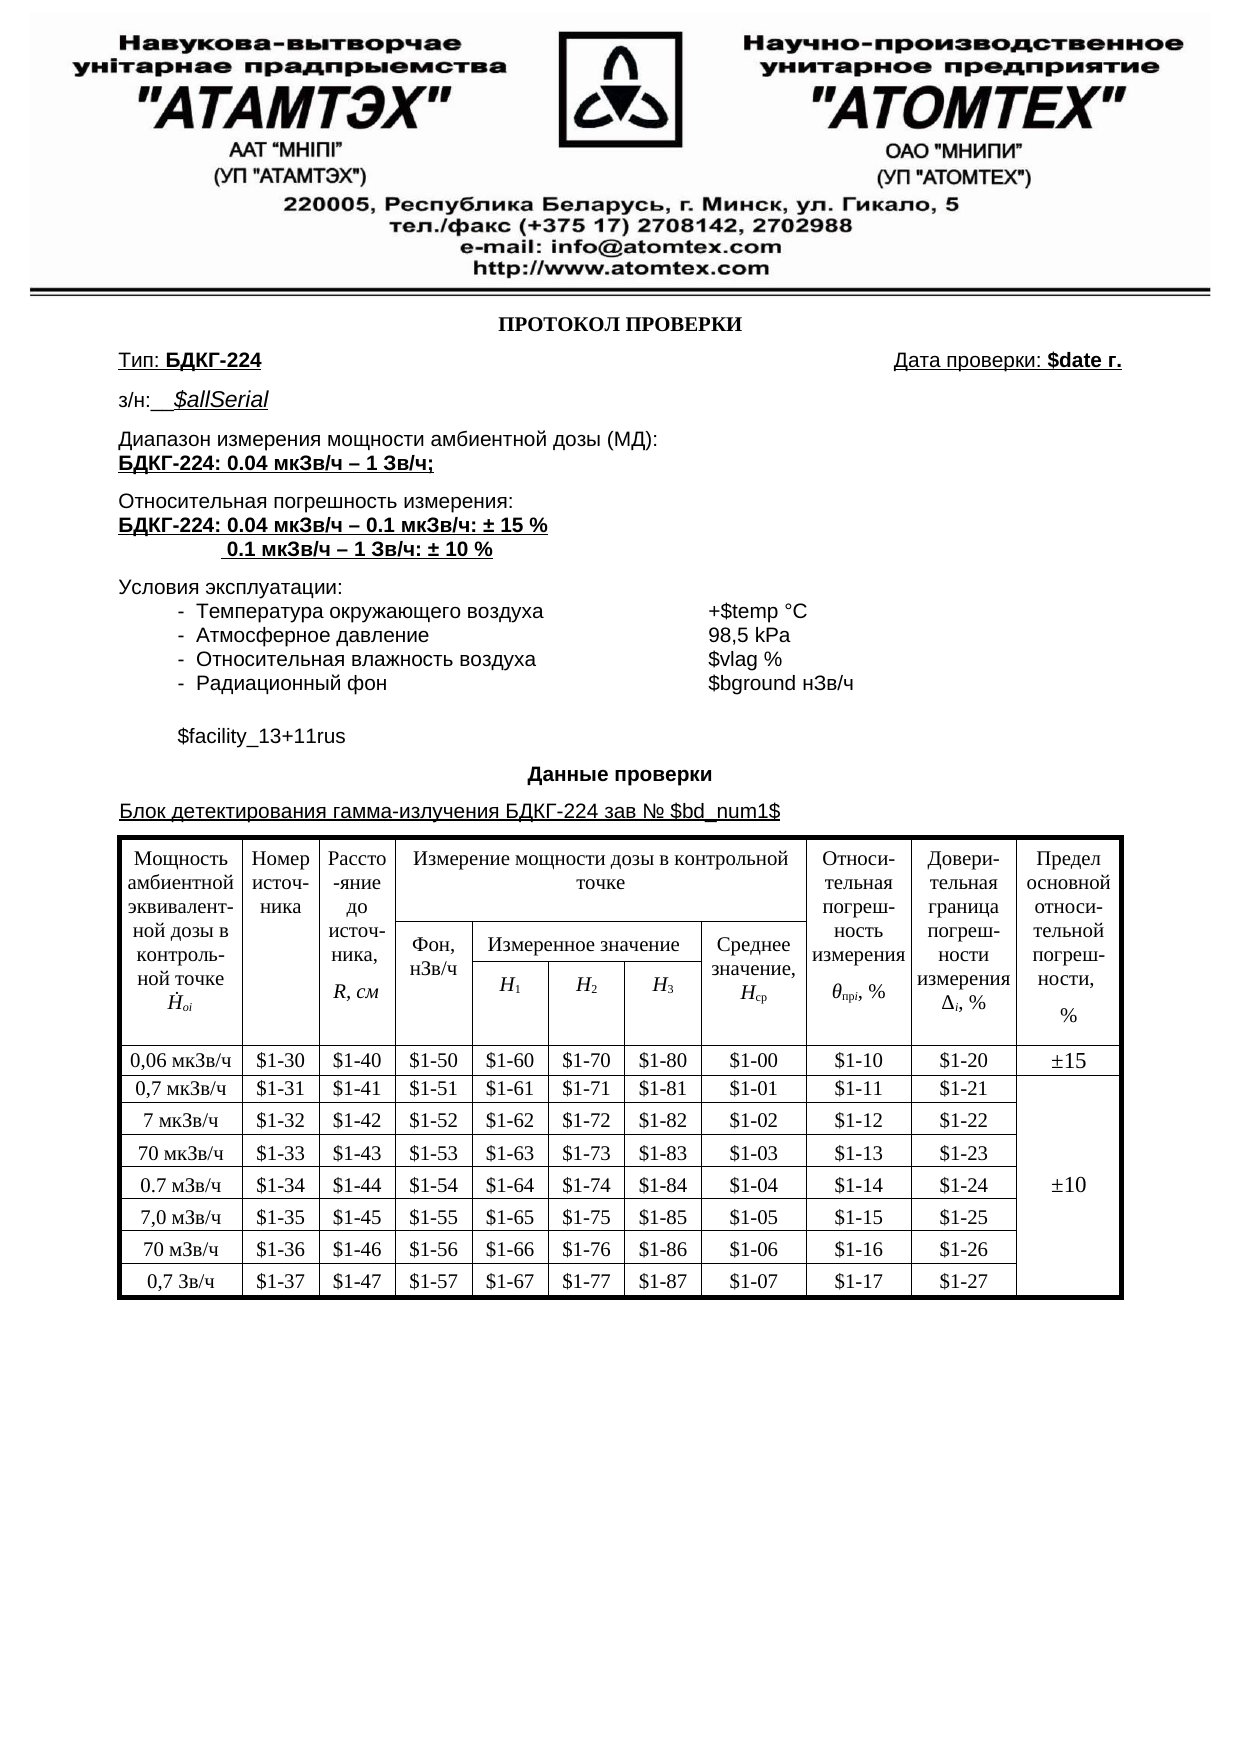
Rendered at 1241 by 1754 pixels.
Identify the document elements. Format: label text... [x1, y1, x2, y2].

text Диапазон измерения мощности амбиентной дозы (МД): [118, 427, 1122, 451]
table_cell $1-86 [625, 1231, 701, 1262]
text БДКГ-224: 0.04 мкЗв/ч – 0.1 мкЗв/ч: ± 15 % [118, 513, 1122, 537]
table_cell $1-63 [473, 1135, 548, 1166]
table_cell $1-87 [625, 1264, 701, 1295]
table_cell $1-15 [807, 1199, 911, 1230]
table_cell $1-70 [549, 1046, 624, 1074]
table_cell Относи-тельная погреш-ность измерения θпрi, % [807, 840, 911, 1045]
table_cell 0,06 мкЗв/ч [122, 1046, 242, 1074]
table_cell $1-61 [473, 1076, 548, 1102]
table_cell H2 [549, 962, 624, 1045]
table_cell $1-11 [807, 1076, 911, 1102]
table_cell $1-82 [625, 1103, 701, 1134]
table_cell $1-33 [243, 1135, 319, 1166]
table_cell $1-74 [549, 1167, 624, 1198]
table_cell ±15 [1017, 1046, 1119, 1074]
table_cell $1-85 [625, 1199, 701, 1230]
table_cell $1-66 [473, 1231, 548, 1262]
table_cell $1-25 [912, 1199, 1016, 1230]
table_cell $1-14 [807, 1167, 911, 1198]
table_cell $1-73 [549, 1135, 624, 1166]
table_cell $1-23 [912, 1135, 1016, 1166]
text Относительная погрешность измерения: [118, 489, 1122, 513]
table_cell $1-06 [702, 1231, 806, 1262]
table_cell $1-04 [702, 1167, 806, 1198]
table_cell $1-40 [320, 1046, 395, 1074]
text - Относительная влажность воздуха $vlag % [177, 647, 1122, 671]
table_cell $1-46 [320, 1231, 395, 1262]
table_cell $1-71 [549, 1076, 624, 1102]
table_cell $1-07 [702, 1264, 806, 1295]
table_cell $1-32 [243, 1103, 319, 1134]
table_cell $1-13 [807, 1135, 911, 1166]
table_cell $1-65 [473, 1199, 548, 1230]
table_cell $1-43 [320, 1135, 395, 1166]
table_cell $1-31 [243, 1076, 319, 1102]
table_cell $1-80 [625, 1046, 701, 1074]
table_cell $1-21 [912, 1076, 1016, 1102]
table_cell $1-77 [549, 1264, 624, 1295]
table_cell 7 мкЗв/ч [122, 1103, 242, 1134]
text БДКГ-224: 0.04 мкЗв/ч – 1 Зв/ч; [118, 451, 1122, 474]
table_cell Измеренное значение [473, 922, 701, 961]
table_cell Довери-тельная граница погреш-ности измерения Δi, % [912, 840, 1016, 1045]
table_cell Фон, нЗв/ч [396, 922, 472, 1045]
table_cell 0,7 Зв/ч [122, 1264, 242, 1295]
table_cell Предел основной относи-тельной погреш-ности, % [1017, 840, 1119, 1045]
table_cell $1-83 [625, 1135, 701, 1166]
table_cell $1-01 [702, 1076, 806, 1102]
table_cell $1-41 [320, 1076, 395, 1102]
table_cell $1-75 [549, 1199, 624, 1230]
table_cell $1-12 [807, 1103, 911, 1134]
table_cell $1-44 [320, 1167, 395, 1198]
table_cell 0,7 мкЗв/ч [122, 1076, 242, 1102]
table_cell $1-64 [473, 1167, 548, 1198]
text Данные проверки [118, 762, 1122, 786]
text - Радиационный фон $bground нЗв/ч [177, 671, 1122, 695]
table_cell $1-37 [243, 1264, 319, 1295]
table_cell $1-60 [473, 1046, 548, 1074]
table_cell $1-35 [243, 1199, 319, 1230]
table_cell $1-26 [912, 1231, 1016, 1262]
table_cell $1-03 [702, 1135, 806, 1166]
table_cell $1-72 [549, 1103, 624, 1134]
table_cell $1-00 [702, 1046, 806, 1074]
text 0.1 мкЗв/ч – 1 Зв/ч: ± 10 % [118, 537, 1122, 561]
table_cell H1 [473, 962, 548, 1045]
table_cell 7,0 мЗв/ч [122, 1199, 242, 1230]
text Тип: БДКГ-224 Дата проверки: $date г. [118, 348, 1122, 372]
table_cell 70 мкЗв/ч [122, 1135, 242, 1166]
table_cell $1-45 [320, 1199, 395, 1230]
text - Температура окружающего воздуха +$temp °C [177, 599, 1122, 623]
table_cell $1-22 [912, 1103, 1016, 1134]
text ПРОТОКОЛ ПРОВЕРКИ [118, 312, 1122, 336]
table_cell $1-20 [912, 1046, 1016, 1074]
table_cell 0.7 мЗв/ч [122, 1167, 242, 1198]
table_cell $1-10 [807, 1046, 911, 1074]
table_cell $1-27 [912, 1264, 1016, 1295]
text - Атмосферное давление 98,5 kPa [177, 623, 1122, 647]
table_cell $1-53 [396, 1135, 472, 1166]
table_cell $1-42 [320, 1103, 395, 1134]
text Условия эксплуатации: [118, 575, 1122, 599]
table_cell H3 [625, 962, 701, 1045]
table_cell $1-81 [625, 1076, 701, 1102]
picture [29, 12, 1211, 298]
table_cell $1-47 [320, 1264, 395, 1295]
table_cell Мощность амбиентной эквивалент-ной дозы в контроль-ной точке Ḣoi [122, 840, 242, 1045]
table_cell $1-36 [243, 1231, 319, 1262]
table_cell $1-24 [912, 1167, 1016, 1198]
text $facility_13+11rus [118, 724, 1122, 748]
table_cell $1-16 [807, 1231, 911, 1262]
table_cell $1-67 [473, 1264, 548, 1295]
table_cell $1-54 [396, 1167, 472, 1198]
table_cell $1-02 [702, 1103, 806, 1134]
table_cell Среднее значение, Hср [702, 922, 806, 1045]
table_cell $1-17 [807, 1264, 911, 1295]
table_cell Рассто-яние до источ-ника, R, см [320, 840, 395, 1045]
table_cell $1-76 [549, 1231, 624, 1262]
table_cell 70 мЗв/ч [122, 1231, 242, 1262]
table_cell $1-30 [243, 1046, 319, 1074]
table_cell $1-50 [396, 1046, 472, 1074]
text з/н:__$allSerial [118, 386, 1122, 412]
table_cell Измерение мощности дозы в контрольной точке [396, 840, 806, 921]
table_header Блок детектирования гамма-излучения БДКГ-224 зав № $bd_num1$ [119, 786, 1121, 835]
table_cell $1-84 [625, 1167, 701, 1198]
table_cell $1-52 [396, 1103, 472, 1134]
table_cell $1-51 [396, 1076, 472, 1102]
table_cell Номер источ-ника [243, 840, 319, 1045]
table_cell ±10 [1017, 1076, 1119, 1295]
table_cell $1-55 [396, 1199, 472, 1230]
table_cell $1-34 [243, 1167, 319, 1198]
table_cell $1-62 [473, 1103, 548, 1134]
table_cell $1-56 [396, 1231, 472, 1262]
table_cell $1-05 [702, 1199, 806, 1230]
table_cell $1-57 [396, 1264, 472, 1295]
